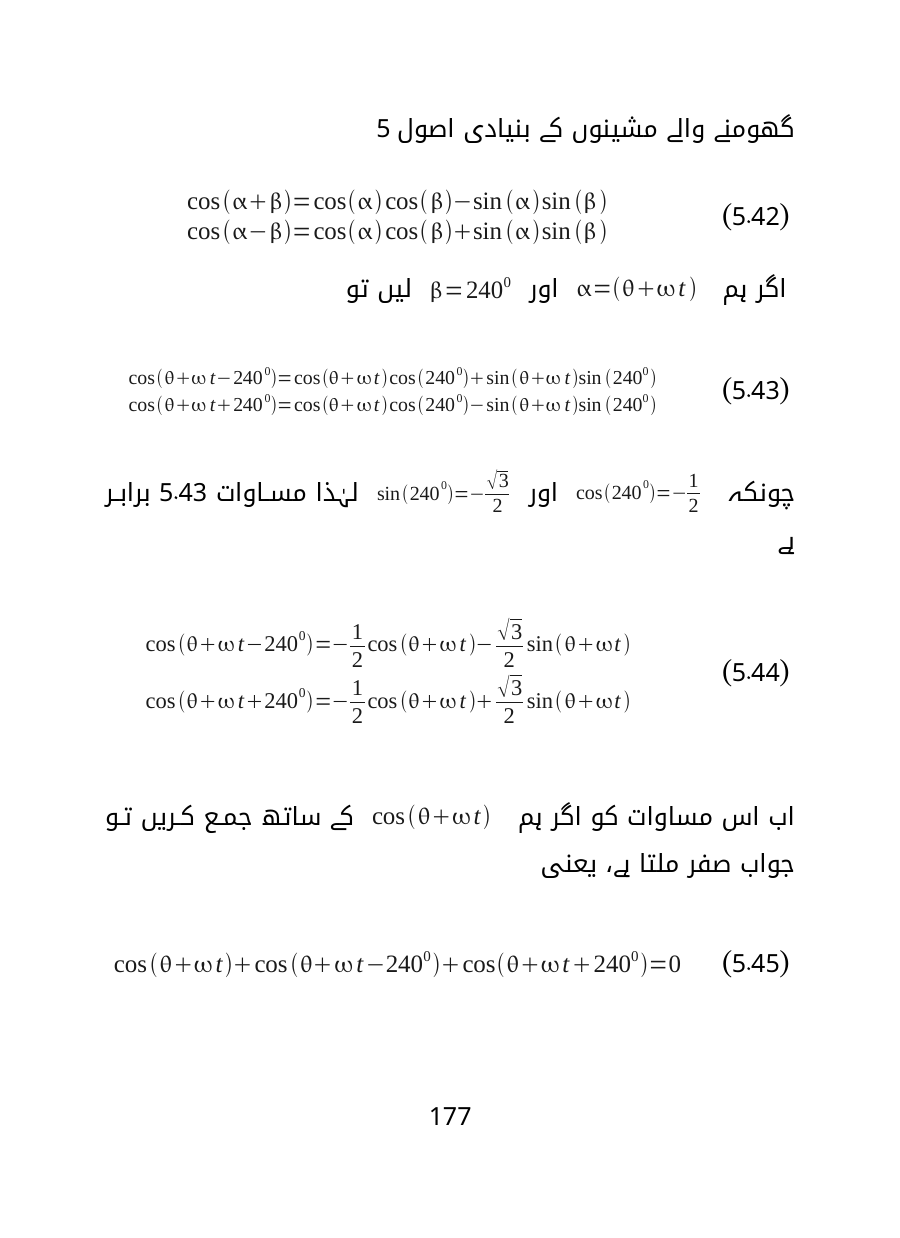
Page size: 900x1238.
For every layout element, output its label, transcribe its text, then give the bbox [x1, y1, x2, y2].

table_header (5.42) [680, 182, 795, 265]
table_header [105, 612, 680, 747]
table_header (5.45) [705, 935, 795, 1006]
table_header [105, 935, 705, 1006]
table_header (5.44) [680, 612, 795, 747]
table_header (5.43) [680, 359, 795, 435]
table_header [105, 359, 680, 435]
text اگر ہم اورلیں تو [105, 265, 795, 312]
text اب اس مساوات کو اگر ہم کے ساتھ جمع کریں تو جواب صفر ملتا ہے، یعنی [105, 793, 795, 888]
text چونکہ اورلہٰذا مساوات 5.43 برابر ہے [105, 469, 795, 565]
table_header [105, 182, 680, 265]
